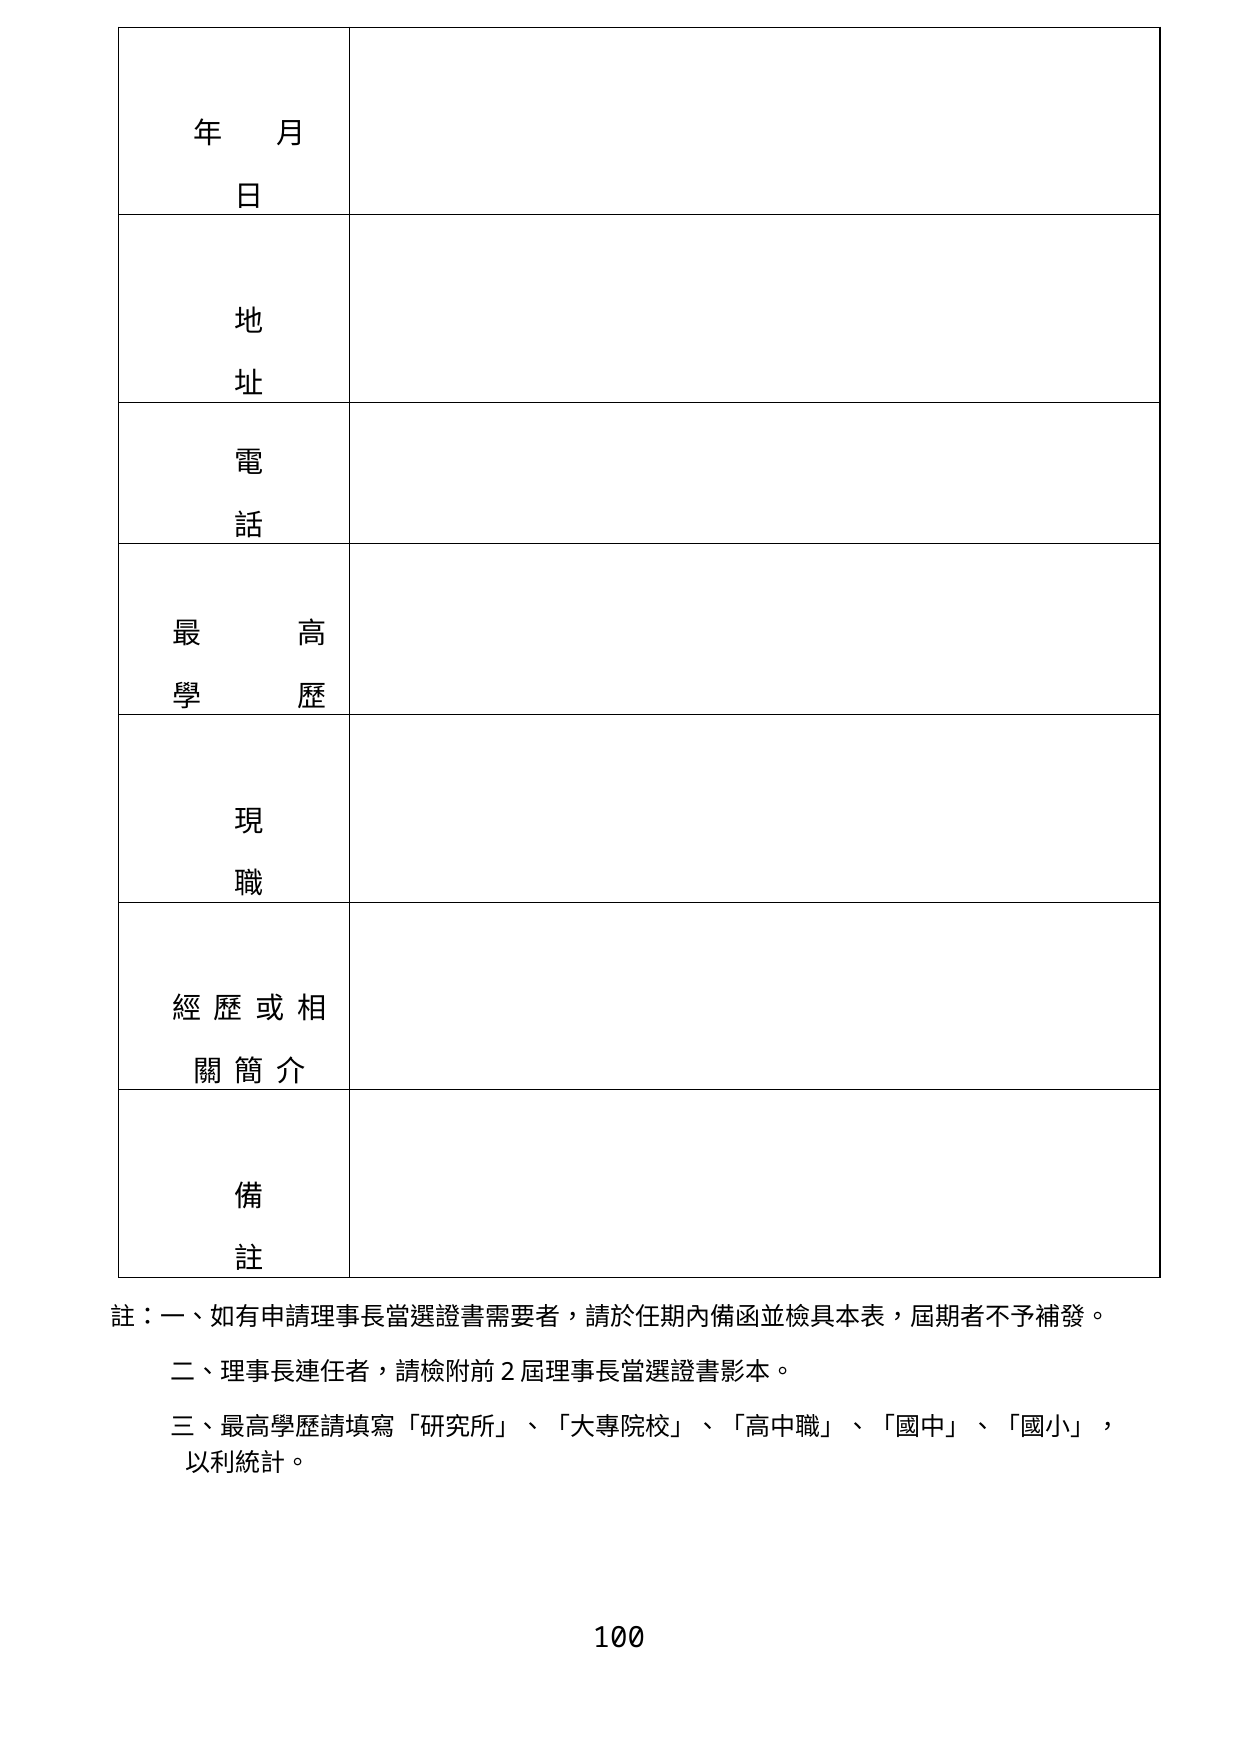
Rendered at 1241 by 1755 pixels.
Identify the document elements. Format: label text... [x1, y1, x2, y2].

table_cell [350, 403, 1159, 543]
table_cell [350, 28, 1159, 214]
table_cell [350, 215, 1159, 402]
table_cell [350, 1090, 1159, 1277]
table_cell 最 高 學 歷 [119, 544, 349, 714]
table_cell [350, 903, 1159, 1089]
table_cell 現 職 [119, 715, 349, 902]
table_cell 經歷或相關簡介 [119, 903, 349, 1089]
text 註：一、如有申請理事長當選證書需要者，請於任期內備函並檢具本表，屆期者不予補發。 [110, 1296, 1119, 1333]
table_cell 電 話 [119, 403, 349, 543]
table_cell [350, 715, 1159, 902]
table_cell 地 址 [119, 215, 349, 402]
table_cell [350, 544, 1159, 714]
table_cell 年 月 日 [119, 28, 349, 214]
text 二、理事長連任者，請檢附前2屆理事長當選證書影本。 [110, 1351, 1119, 1388]
text 三、最高學歷請填寫「研究所」、「大專院校」、「高中職」、「國中」、「國小」，以利統計。 [110, 1406, 1119, 1479]
table_cell 備 註 [119, 1090, 349, 1277]
